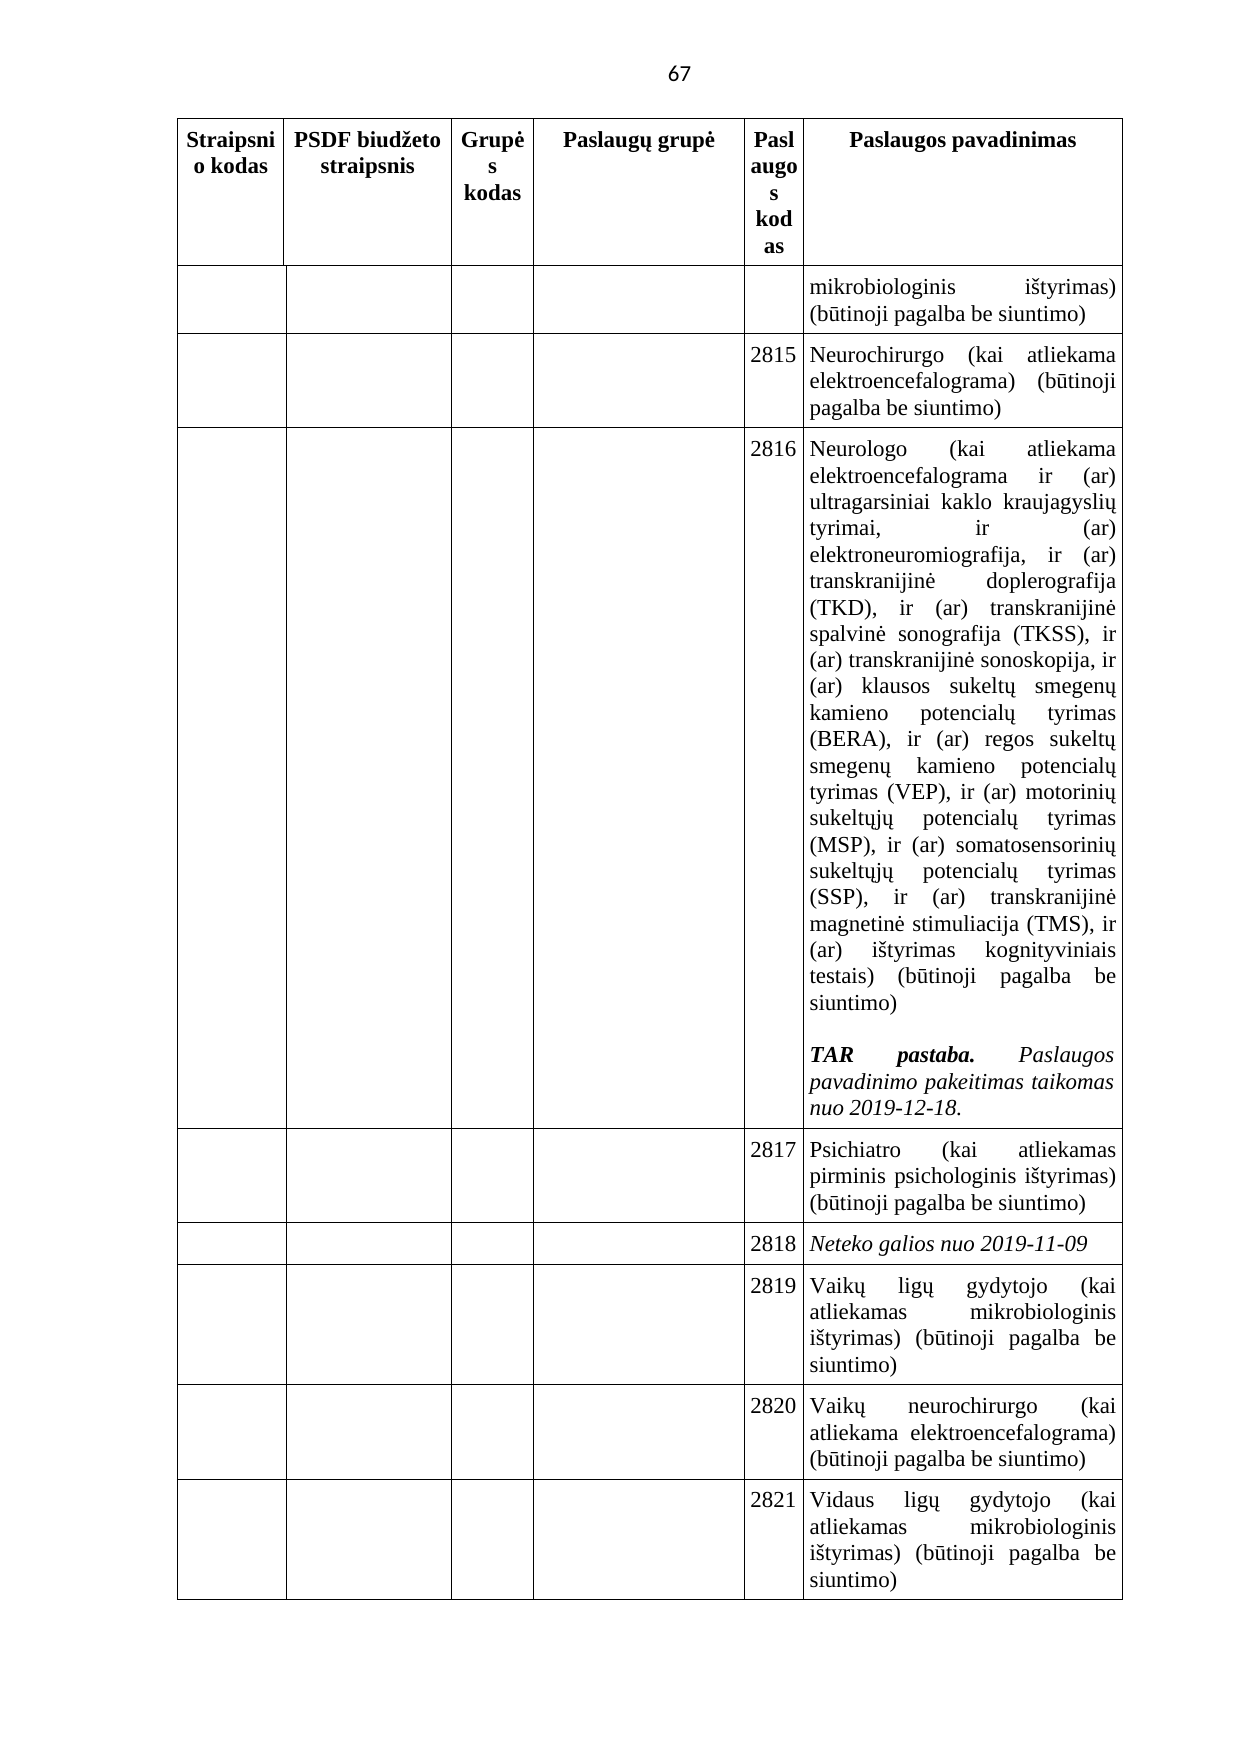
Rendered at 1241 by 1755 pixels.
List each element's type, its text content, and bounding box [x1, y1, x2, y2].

table_cell 2821 [745, 1480, 803, 1599]
table_cell Vaikų neurochirurgo (kai atliekama elektroencefalograma) (būtinoji pagalba be siuntimo) [804, 1385, 1122, 1478]
table_cell [178, 334, 286, 427]
table_cell [534, 266, 744, 333]
table_cell [534, 1129, 744, 1222]
table_cell mikrobiologinis ištyrimas) (būtinoji pagalba be siuntimo) [804, 266, 1122, 333]
table_cell Vaikų ligų gydytojo (kai atliekamas mikrobiologinis ištyrimas) (būtinoji pagalba be siuntimo) [804, 1265, 1122, 1384]
table_cell [287, 428, 451, 1128]
table_cell [287, 1265, 451, 1384]
table_cell 2815 [745, 334, 803, 427]
table_cell Neurologo (kai atliekama elektroencefalograma ir (ar) ultragarsiniai kaklo kraujagyslių tyrimai, ir (ar) elektroneuromiografija, ir (ar) transkranijinė doplerografija (TKD), ir (ar) transkranijinė spalvinė sonografija (TKSS), ir (ar) transkranijinė sonoskopija, ir (ar) klausos sukeltų smegenų kamieno potencialų tyrimas (BERA), ir (ar) regos sukeltų smegenų kamieno potencialų tyrimas (VEP), ir (ar) motorinių sukeltųjų potencialų tyrimas (MSP), ir (ar) somatosensorinių sukeltųjų potencialų tyrimas (SSP), ir (ar) transkranijinė magnetinė stimuliacija (TMS), ir (ar) ištyrimas kognityviniais testais) (būtinoji pagalba be siuntimo) TAR pastaba. Paslaugos pavadinimo pakeitimas taikomas nuo 2019-12-18. [804, 428, 1122, 1128]
table_header Paslaugos pavadinimas [804, 119, 1122, 265]
table_cell Neurochirurgo (kai atliekama elektroencefalograma) (būtinoji pagalba be siuntimo) [804, 334, 1122, 427]
table_cell [534, 428, 744, 1128]
table_cell [178, 1265, 286, 1384]
table_cell [287, 1223, 451, 1263]
table_cell 2820 [745, 1385, 803, 1478]
table_cell [534, 1385, 744, 1478]
table_header Grupės kodas [452, 119, 533, 265]
table_cell [178, 1385, 286, 1478]
table_cell [452, 1480, 533, 1599]
table_cell [178, 428, 286, 1128]
table_cell [287, 334, 451, 427]
table_header Straipsnio kodas [178, 119, 283, 265]
table_cell [287, 1385, 451, 1478]
table_cell [452, 1223, 533, 1263]
table_cell 2817 [745, 1129, 803, 1222]
table_cell Psichiatro (kai atliekamas pirminis psichologinis ištyrimas) (būtinoji pagalba be siuntimo) [804, 1129, 1122, 1222]
table_cell [178, 1223, 286, 1263]
table_cell [178, 1129, 286, 1222]
table_header Paslaugos kodas [745, 119, 803, 265]
table_cell Neteko galios nuo 2019-11-09 [804, 1223, 1122, 1263]
table_cell [452, 266, 533, 333]
table_cell [452, 428, 533, 1128]
table_cell [534, 1265, 744, 1384]
table_header Paslaugų grupė [534, 119, 744, 265]
table_cell [534, 1480, 744, 1599]
table_cell [534, 334, 744, 427]
table_cell [534, 1223, 744, 1263]
table_cell Vidaus ligų gydytojo (kai atliekamas mikrobiologinis ištyrimas) (būtinoji pagalba be siuntimo) [804, 1480, 1122, 1599]
table_cell [287, 266, 451, 333]
table_cell [452, 1385, 533, 1478]
table_cell [287, 1129, 451, 1222]
table_cell 2819 [745, 1265, 803, 1384]
table_cell [745, 266, 803, 333]
table_cell [178, 266, 286, 333]
table_cell [452, 1129, 533, 1222]
table_cell [452, 1265, 533, 1384]
table_header PSDF biudžeto straipsnis [284, 119, 451, 265]
table_cell [178, 1480, 286, 1599]
table_cell 2818 [745, 1223, 803, 1263]
table_cell [452, 334, 533, 427]
table_cell 2816 [745, 428, 803, 1128]
table_cell [287, 1480, 451, 1599]
